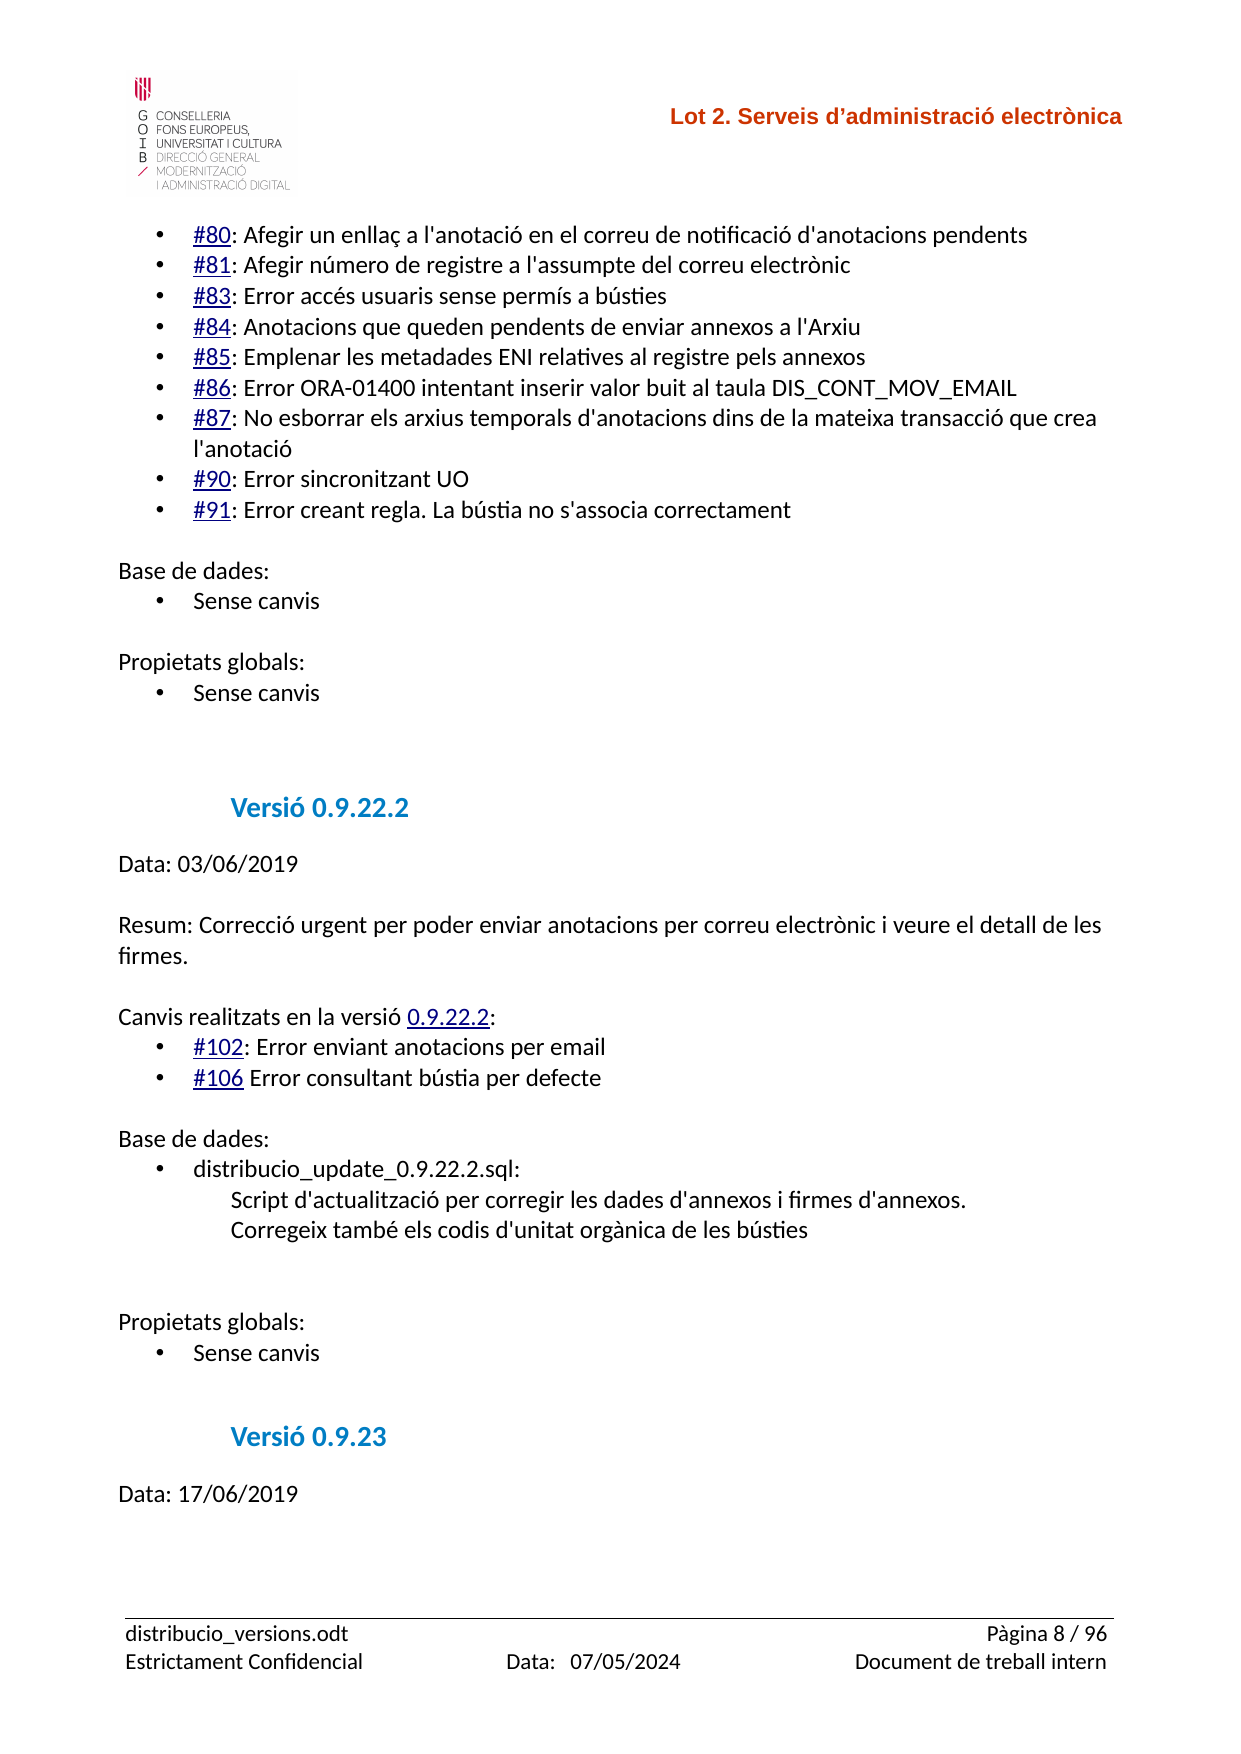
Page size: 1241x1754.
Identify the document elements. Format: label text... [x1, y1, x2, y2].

text Resum: Correcció urgent per poder enviar anotacions per correu electrònic i veure el detall de les firmes. [118, 909, 1122, 971]
list #90: Error sincronitzant UO [156, 463, 1122, 494]
text Base de dades: [118, 1123, 1122, 1154]
list #91: Error creant regla. La bústia no s'associa correctament [156, 494, 1122, 524]
list #87: No esborrar els arxius temporals d'anotacions dins de la mateixa transacció que crea l'anotació [156, 402, 1122, 463]
list distribucio_update_0.9.22.2.sql: [156, 1154, 1122, 1184]
text Data: 17/06/2019 [118, 1478, 1122, 1508]
picture [126, 70, 299, 197]
list #102: Error enviant anotacions per email [156, 1032, 1122, 1062]
text Propietats globals: [118, 1306, 1122, 1337]
list Sense canvis [156, 1337, 1122, 1367]
list #106 Error consultant bústia per defecte [156, 1062, 1122, 1093]
text Canvis realitzats en la versió 0.9.22.2: [118, 1001, 1122, 1032]
list #81: Afegir número de registre a l'assumpte del correu electrònic [156, 250, 1122, 280]
text Propietats globals: [118, 646, 1122, 677]
list Script d'actualització per corregir les dades d'annexos i firmes d'annexos. [193, 1184, 1122, 1215]
subtitle Versió 0.9.22.2 [153, 789, 1122, 825]
list #85: Emplenar les metadades ENI relatives al registre pels annexos [156, 341, 1122, 372]
list #80: Afegir un enllaç a l'anotació en el correu de notificació d'anotacions pendents [156, 219, 1122, 250]
subtitle Versió 0.9.23 [153, 1418, 1122, 1454]
list Sense canvis [156, 677, 1122, 707]
list Corregeix també els codis d'unitat orgànica de les bústies [193, 1215, 1122, 1245]
list Sense canvis [156, 585, 1122, 616]
text Base de dades: [118, 555, 1122, 585]
list #84: Anotacions que queden pendents de enviar annexos a l'Arxiu [156, 311, 1122, 341]
text Data: 03/06/2019 [118, 848, 1122, 879]
list #83: Error accés usuaris sense permís a bústies [156, 280, 1122, 311]
list #86: Error ORA-01400 intentant inserir valor buit al taula DIS_CONT_MOV_EMAIL [156, 372, 1122, 402]
